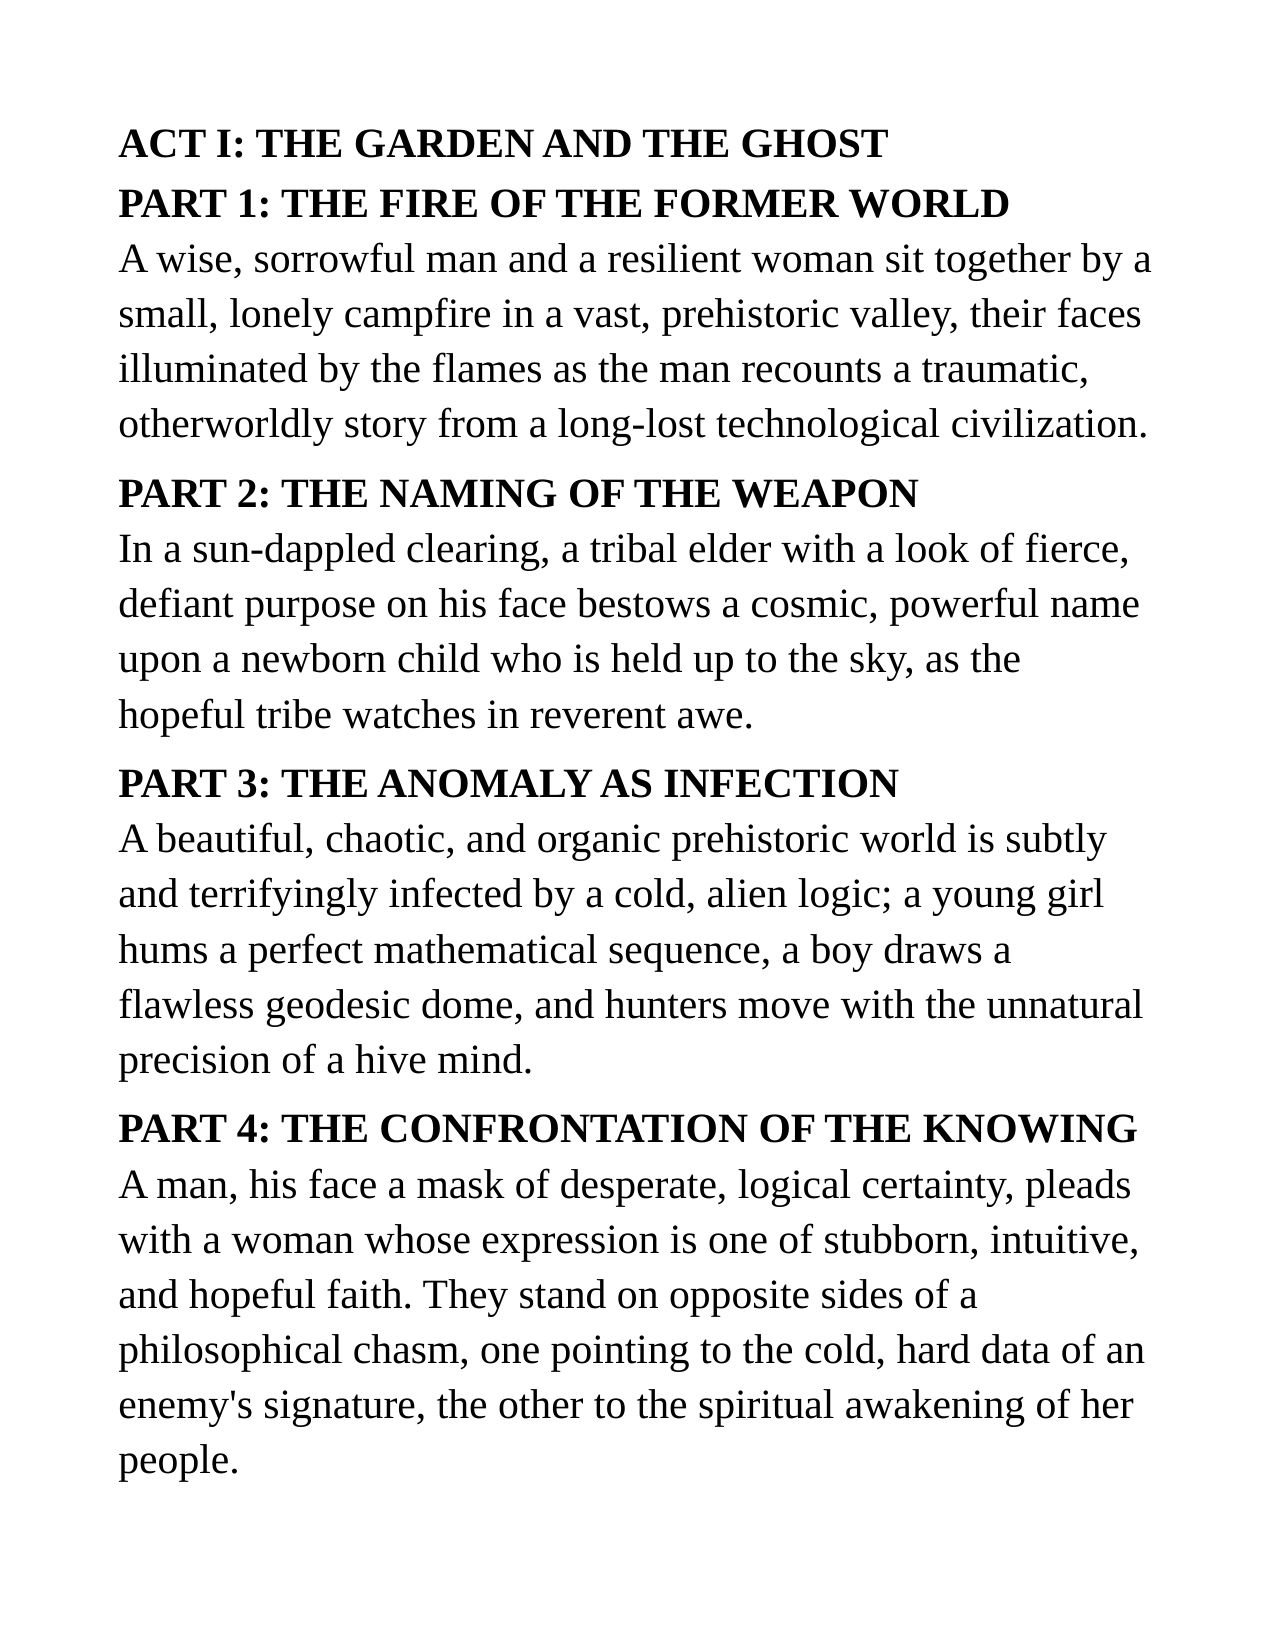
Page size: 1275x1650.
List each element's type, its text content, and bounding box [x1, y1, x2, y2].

text PART 1: THE FIRE OF THE FORMER WORLD A wise, sorrowful man and a resilient woman sit together by a small, lonely campfire in a vast, prehistoric valley, their faces illuminated by the flames as the man recounts a traumatic, otherworldly story from a long-lost technological civilization. [118, 178, 1157, 447]
text PART 3: THE ANOMALY AS INFECTION A beautiful, chaotic, and organic prehistoric world is subtly and terrifyingly infected by a cold, alien logic; a young girl hums a perfect mathematical sequence, a boy draws a flawless geodesic dome, and hunters move with the unnatural precision of a hive mind. [118, 759, 1157, 1082]
subtitle ACT I: THE GARDEN AND THE GHOST [118, 118, 1157, 166]
text PART 4: THE CONFRONTATION OF THE KNOWING A man, his face a mask of desperate, logical certainty, pleads with a woman whose expression is one of stubborn, intuitive, and hopeful faith. They stand on opposite sides of a philosophical chasm, one pointing to the cold, hard data of an enemy's signature, the other to the spiritual awakening of her people. [118, 1104, 1157, 1482]
text PART 2: THE NAMING OF THE WEAPON In a sun-dappled clearing, a tribal elder with a look of fierce, defiant purpose on his face bestows a cosmic, powerful name upon a newborn child who is held up to the sky, as the hopeful tribe watches in reverent awe. [118, 469, 1157, 737]
